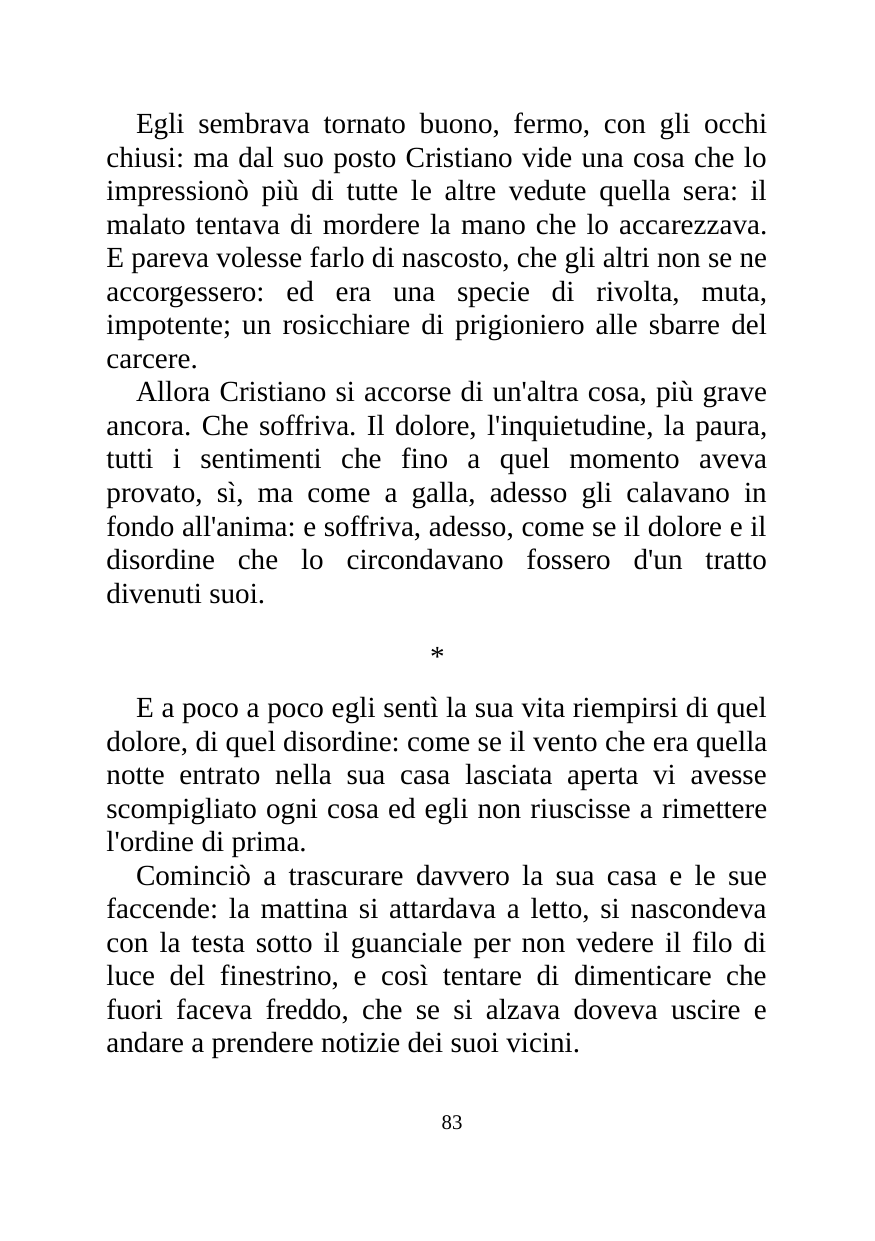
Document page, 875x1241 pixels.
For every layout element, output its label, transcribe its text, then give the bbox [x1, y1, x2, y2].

text Cominciò a trascurare davvero la sua casa e le sue faccende: la mattina si attardava a letto, si nascondeva con la testa sotto il guanciale per non vedere il filo di luce del finestrino, e così tentare di dimenticare che fuori faceva freddo, che se si alzava doveva uscire e andare a prendere notizie dei suoi vicini. [106, 858, 768, 1059]
text Allora Cristiano si accorse di un'altra cosa, più grave ancora. Che soffriva. Il dolore, l'inquietudine, la paura, tutti i sentimenti che fino a quel momento aveva provato, sì, ma come a galla, adesso gli calavano in fondo all'anima: e soffriva, adesso, come se il dolore e il disordine che lo circondavano fossero d'un tratto divenuti suoi. [106, 374, 768, 609]
text E a poco a poco egli sentì la sua vita riempirsi di quel dolore, di quel disordine: come se il vento che era quella notte entrato nella sua casa lasciata aperta vi avesse scompigliato ogni cosa ed egli non riuscisse a rimettere l'ordine di prima. [106, 690, 768, 858]
text * [106, 639, 768, 672]
text Egli sembrava tornato buono, fermo, con gli occhi chiusi: ma dal suo posto Cristiano vide una cosa che lo impressionò più di tutte le altre vedute quella sera: il malato tentava di mordere la mano che lo accarezzava. E pareva volesse farlo di nascosto, che gli altri non se ne accorgessero: ed era una specie di rivolta, muta, impotente; un rosicchiare di prigioniero alle sbarre del carcere. [106, 106, 768, 374]
